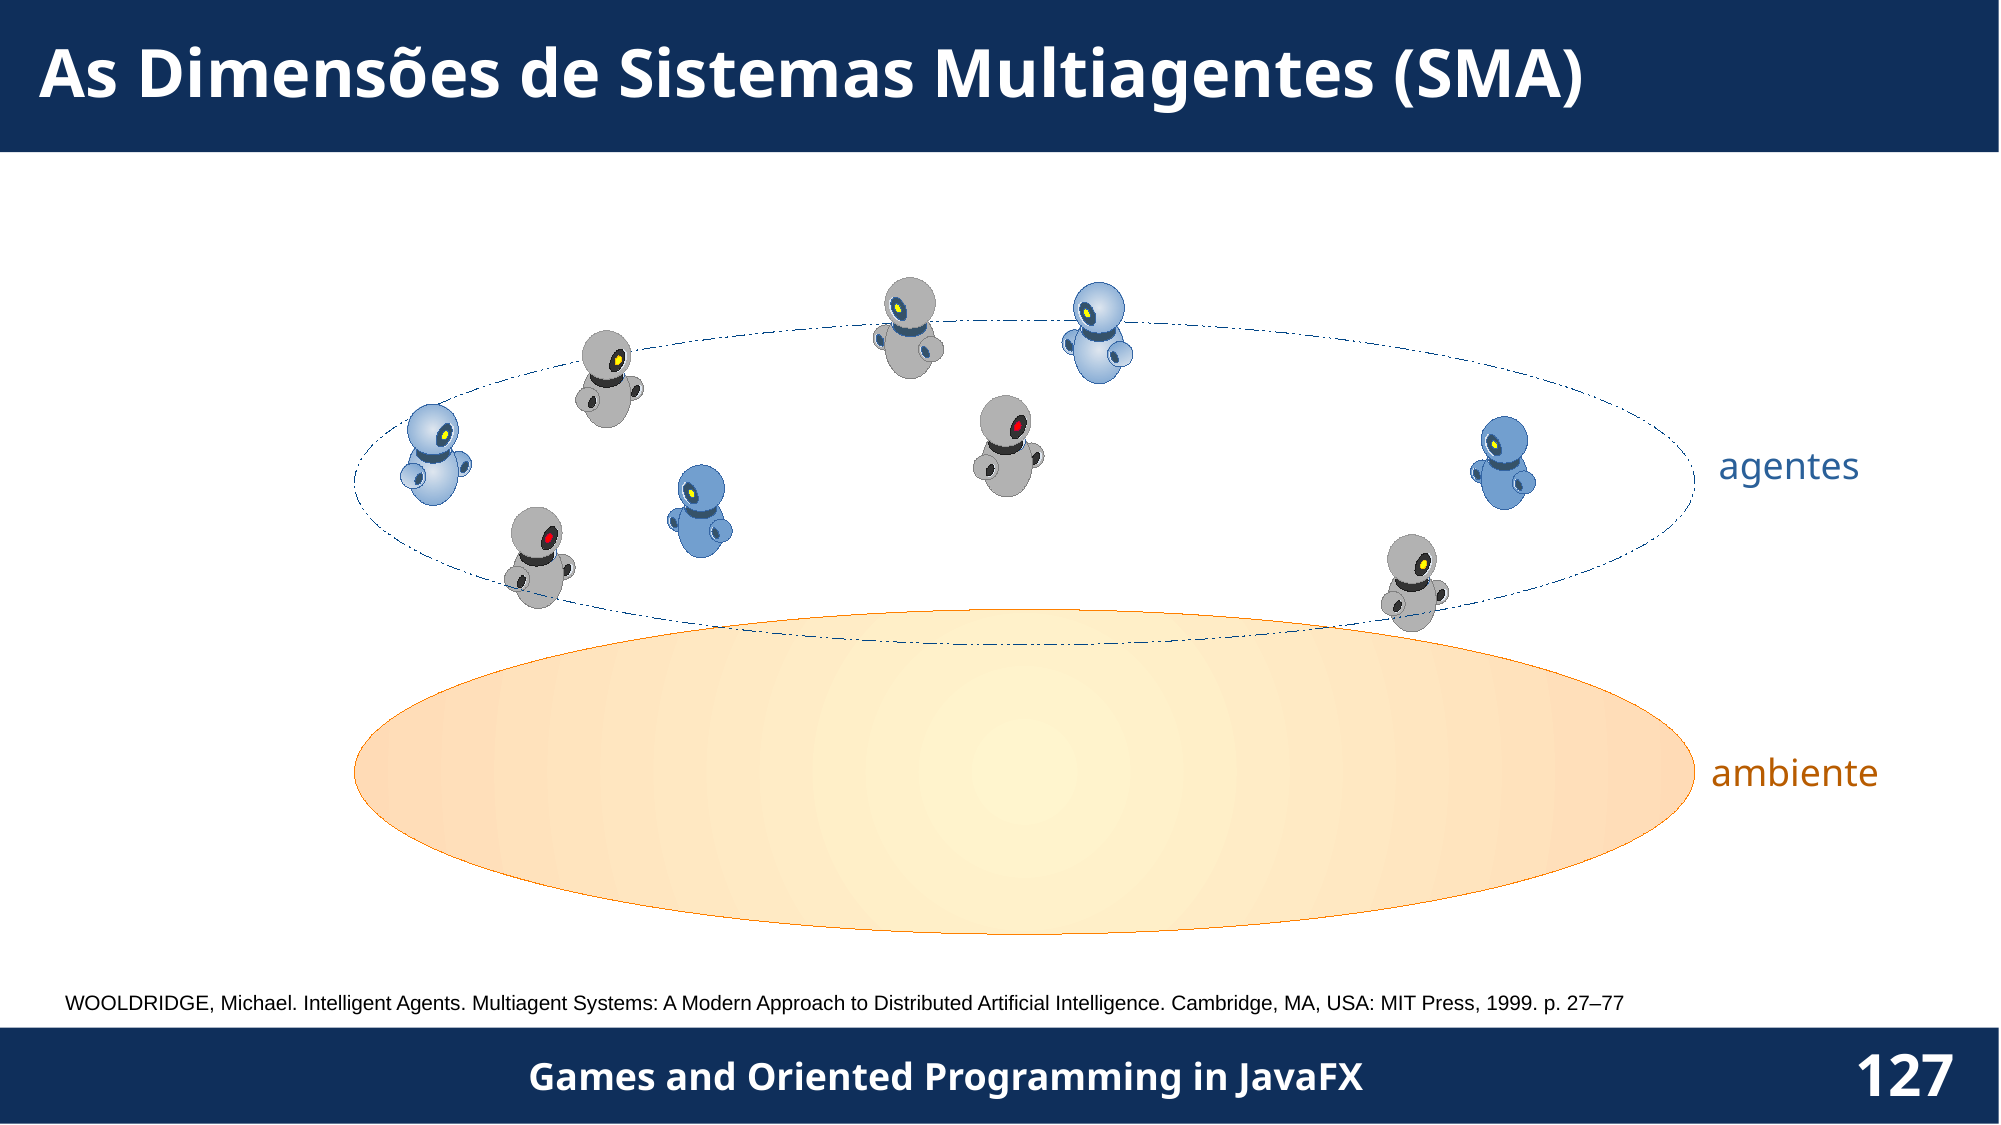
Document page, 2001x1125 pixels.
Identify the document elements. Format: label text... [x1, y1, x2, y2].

text_box [504, 507, 576, 609]
text_box [400, 404, 472, 506]
text_box [667, 464, 733, 558]
text_box [1061, 282, 1133, 384]
text_box [354, 609, 1684, 935]
text_box [1470, 416, 1536, 510]
text_box agentes [1612, 434, 1967, 495]
text_box [973, 395, 1045, 497]
text_box [873, 277, 944, 379]
text_box [1381, 534, 1449, 632]
text_box As Dimensões de Sistemas Multiagentes (SMA) [25, 23, 1999, 119]
text_box ambiente [1618, 741, 1973, 802]
text_box WOOLDRIDGE, Michael. Intelligent Agents. Multiagent Systems: A Modern Approach to Distributed Artificial Intelligence. Cambridge, MA, USA: MIT Press, 1999. p. 27–77 [50, 982, 1969, 1023]
text_box [575, 330, 644, 428]
